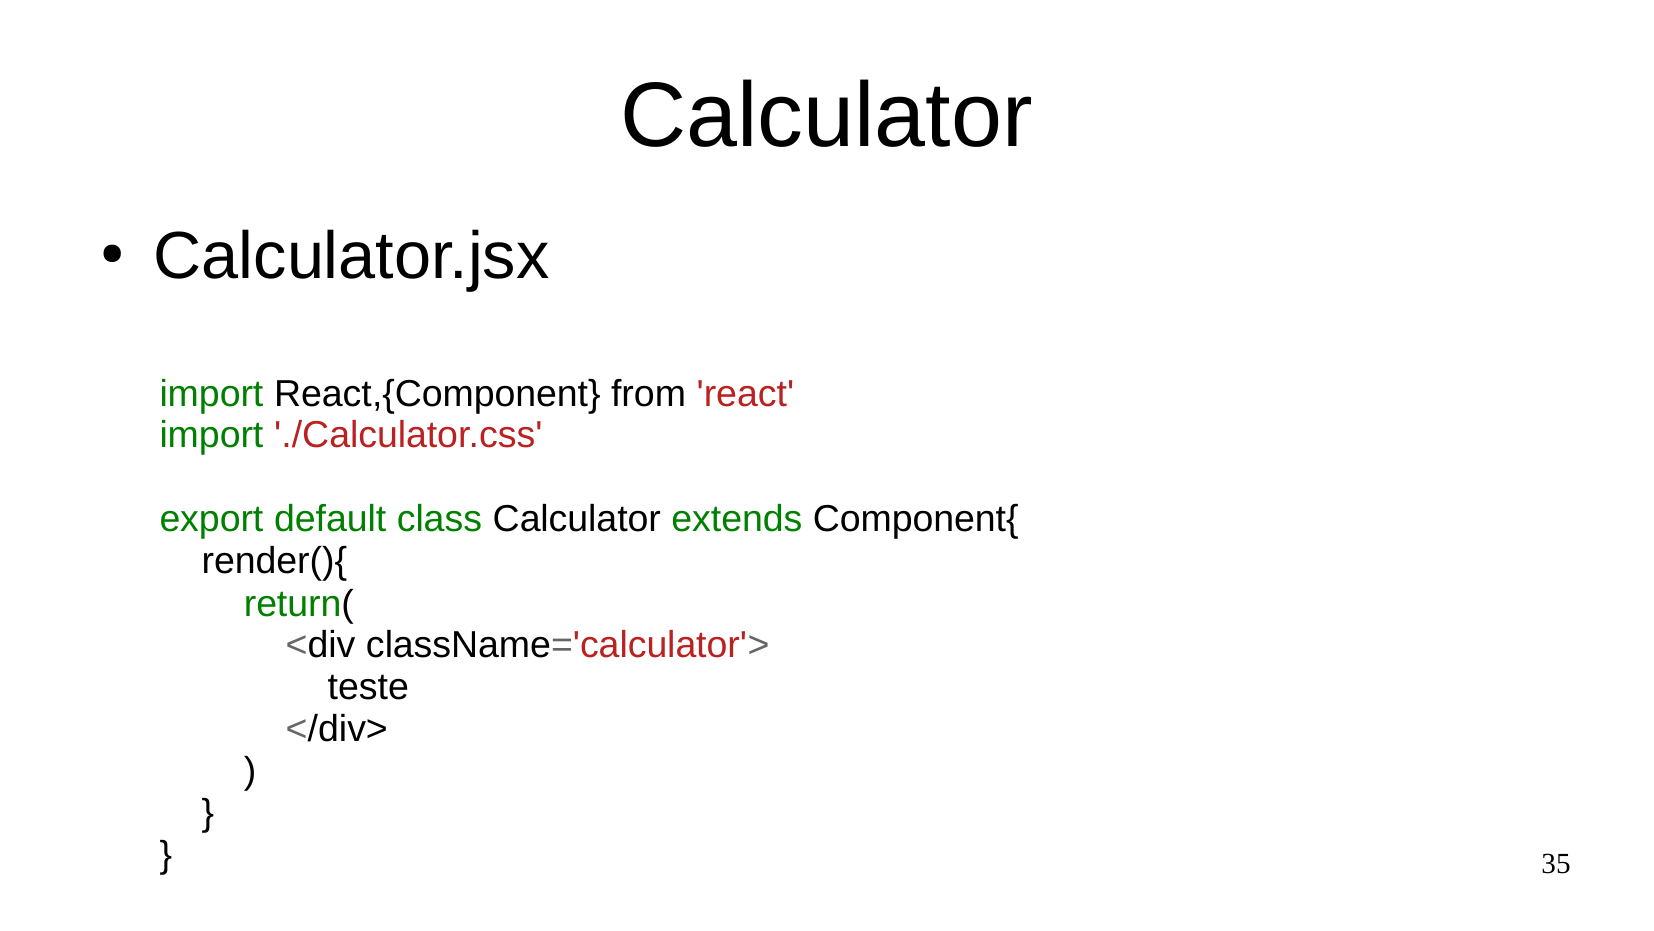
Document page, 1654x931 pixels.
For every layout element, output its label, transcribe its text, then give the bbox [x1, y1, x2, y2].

title Calculator [82, 37, 1571, 193]
text_box import React,{Component} from 'react' import './Calculator.css' export default class Calculator extends Component{ render(){ return( <div className='calculator'> teste </div> ) } } [144, 364, 1198, 884]
list Calculator.jsx [82, 217, 1571, 758]
